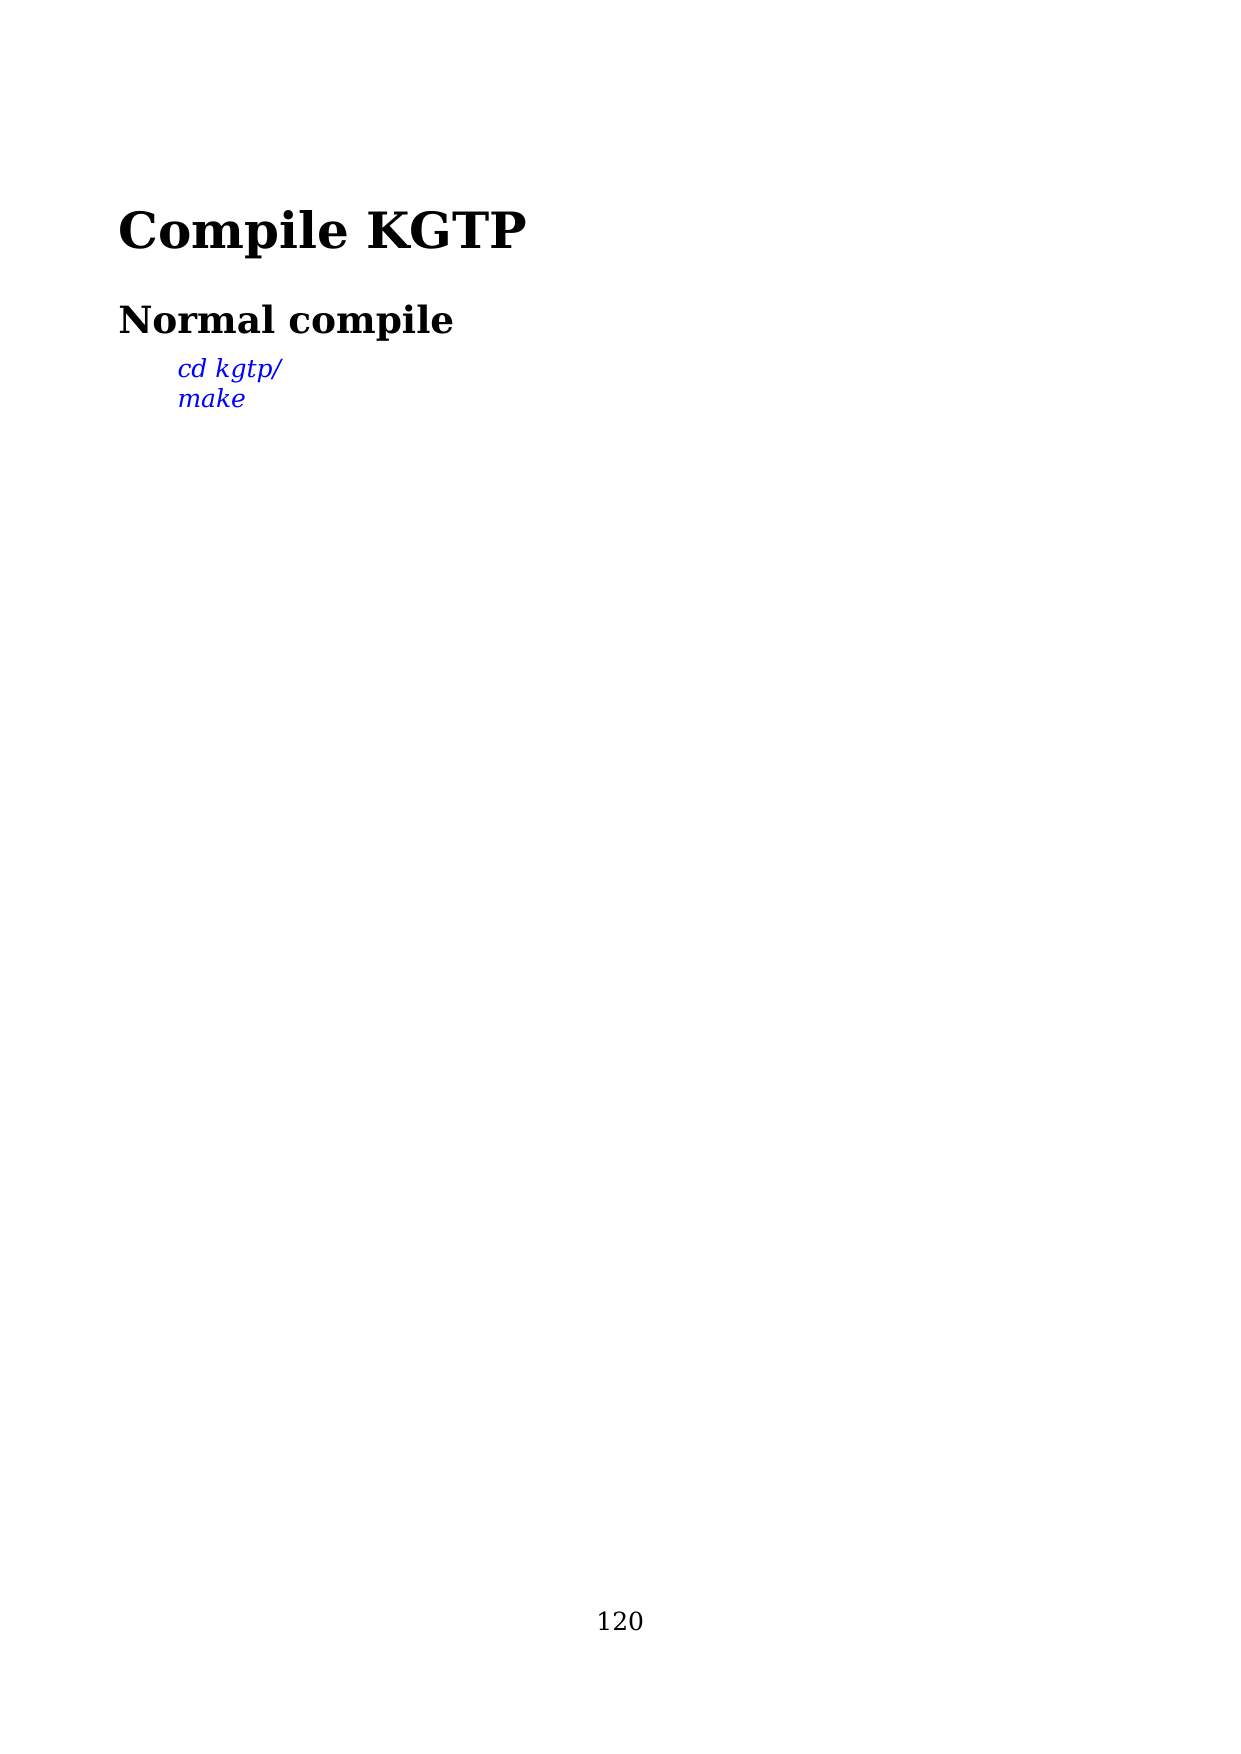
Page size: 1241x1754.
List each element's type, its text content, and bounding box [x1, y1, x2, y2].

subtitle Normal compile [118, 298, 1122, 342]
text cd kgtp/ [177, 354, 1063, 384]
subtitle Compile KGTP [118, 202, 1122, 261]
text make [177, 384, 1063, 413]
